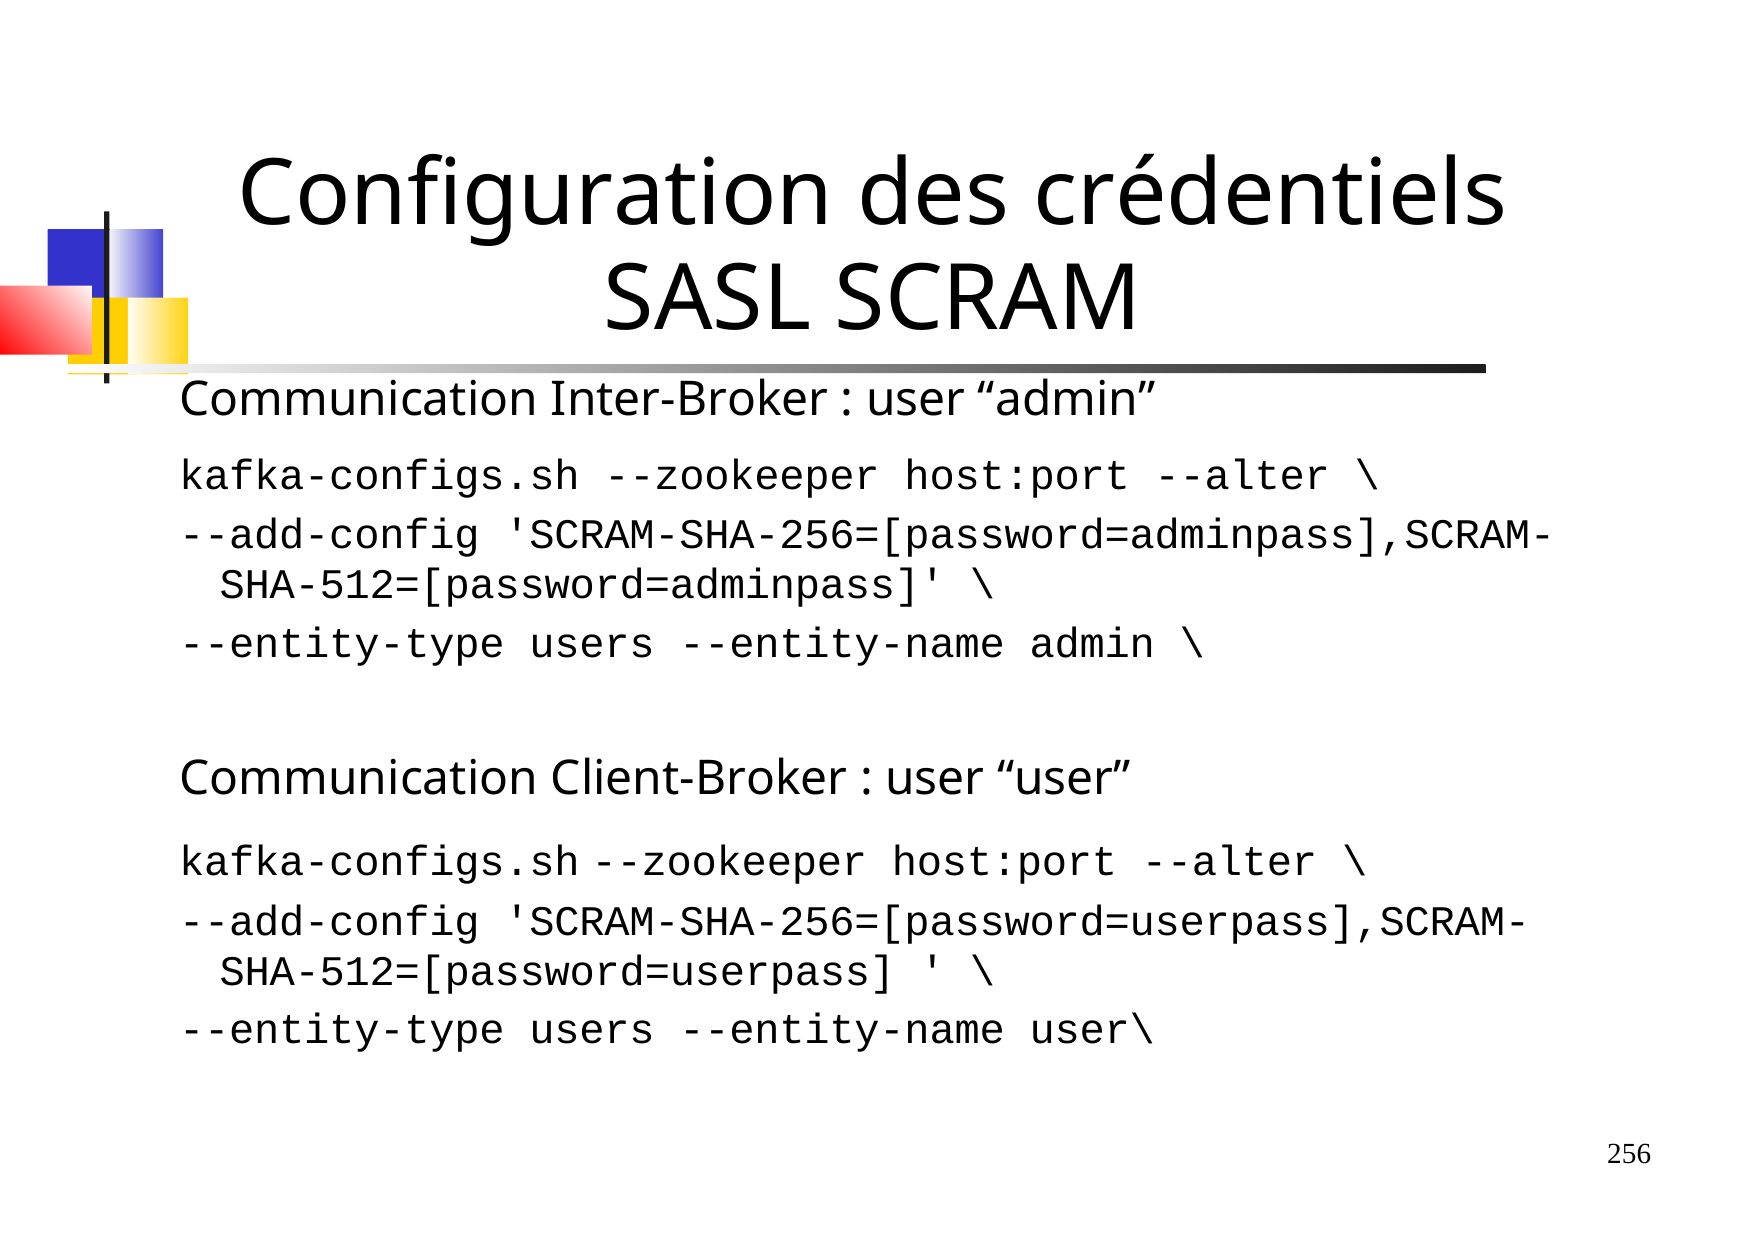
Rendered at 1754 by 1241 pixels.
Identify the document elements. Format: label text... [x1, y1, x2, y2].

list Communication Inter-Broker : user “admin” kafka-configs.sh --zookeeper host:port --alter \ --add-config 'SCRAM-SHA-256=[password=adminpass],SCRAM-SHA-512=[password=adminpass]' \ --entity-type users --entity-name admin \ Communication Client-Broker : user “user” kafka-configs.sh --zookeeper host:port --alter \ --add-config 'SCRAM-SHA-256=[password=userpass],SCRAM-SHA-512=[password=userpass] ' \ --entity-type users --entity-name user\ [179, 371, 1567, 1091]
title Configuration des crédentiels SASL SCRAM [179, 139, 1567, 351]
